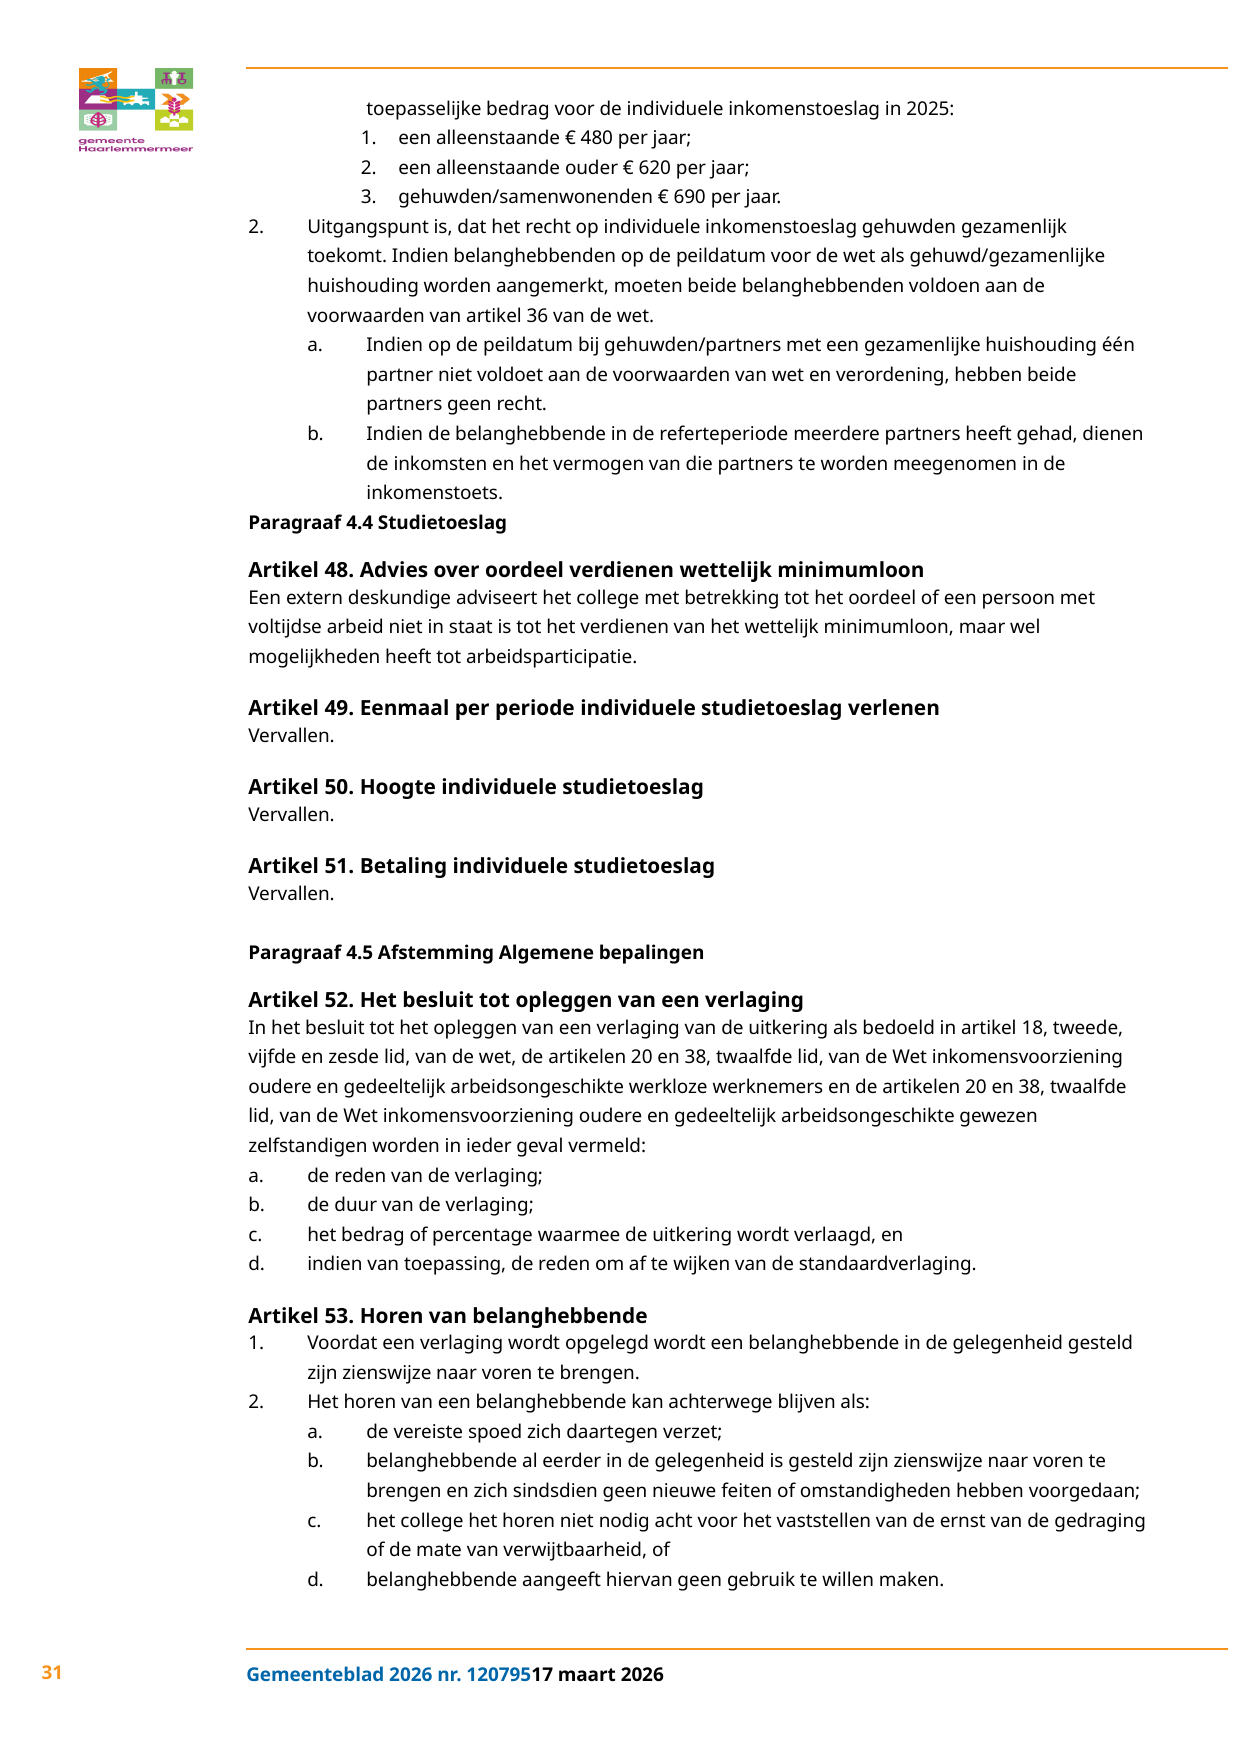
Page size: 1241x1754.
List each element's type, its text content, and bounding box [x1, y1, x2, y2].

text Vervallen. [248, 880, 1152, 905]
list belanghebbende al eerder in de gelegenheid is gesteld zijn zienswijze naar voren te brengen en zich sindsdien geen nieuwe feiten of omstandigheden hebben voorgedaan; [307, 1448, 1152, 1503]
picture [41, 47, 231, 172]
list de vereiste spoed zich daartegen verzet; [307, 1418, 1152, 1444]
list belanghebbende aangeeft hiervan geen gebruik te willen maken. [307, 1566, 1152, 1592]
list een alleenstaande ouder € 620 per jaar; [361, 154, 1152, 180]
list Indien op de peildatum bij gehuwden/partners met een gezamenlijke huishouding één partner niet voldoet aan de voorwaarden van wet en verordening, hebben beide partners geen recht. [307, 331, 1152, 416]
text In het besluit tot het opleggen van een verlaging van de uitkering als bedoeld in artikel 18, tweede, vijfde en zesde lid, van de wet, de artikelen 20 en 38, twaalfde lid, van de Wet inkomensvoorziening oudere en gedeeltelijk arbeidsongeschikte werkloze werknemers en de artikelen 20 en 38, twaalfde lid, van de Wet inkomensvoorziening oudere en gedeeltelijk arbeidsongeschikte gewezen zelfstandigen worden in ieder geval vermeld: [248, 1014, 1152, 1158]
list de reden van de verlaging; [248, 1162, 1152, 1187]
list de duur van de verlaging; [248, 1191, 1152, 1217]
list indien van toepassing, de reden om af te wijken van de standaardverlaging. [248, 1251, 1152, 1276]
text Artikel 53. Horen van belanghebbende [248, 1301, 1152, 1329]
list Uitgangspunt is, dat het recht op individuele inkomenstoeslag gehuwden gezamenlijk toekomt. Indien belanghebbenden op de peildatum voor de wet als gehuwd/gezamenlijke huishouding worden aangemerkt, moeten beide belanghebbenden voldoen aan de voorwaarden van artikel 36 van de wet. [248, 213, 1152, 328]
list Het horen van een belanghebbende kan achterwege blijven als: [248, 1388, 1152, 1414]
list een alleenstaande € 480 per jaar; [361, 124, 1152, 150]
list het bedrag of percentage waarmee de uitkering wordt verlaagd, en [248, 1221, 1152, 1247]
list gehuwden/samenwonenden € 690 per jaar. [361, 183, 1152, 209]
text Artikel 51. Betaling individuele studietoeslag [248, 851, 1152, 880]
text Artikel 50. Hoogte individuele studietoeslag [248, 772, 1152, 801]
text Vervallen. [248, 722, 1152, 748]
text Artikel 48. Advies over oordeel verdienen wettelijk minimumloon [248, 556, 1152, 584]
text Paragraaf 4.5 Afstemming Algemene bepalingen [248, 939, 1152, 964]
text Een extern deskundige adviseert het college met betrekking tot het oordeel of een persoon met voltijdse arbeid niet in staat is tot het verdienen van het wettelijk minimumloon, maar wel mogelijkheden heeft tot arbeidsparticipatie. [248, 584, 1152, 669]
list Indien de belanghebbende in de referteperiode meerdere partners heeft gehad, dienen de inkomsten en het vermogen van die partners te worden meegenomen in de inkomenstoets. [307, 420, 1152, 505]
list het college het horen niet nodig acht voor het vaststellen van de ernst van de gedraging of de mate van verwijtbaarheid, of [307, 1507, 1152, 1562]
text Artikel 52. Het besluit tot opleggen van een verlaging [248, 985, 1152, 1014]
text Artikel 49. Eenmaal per periode individuele studietoeslag verlenen [248, 693, 1152, 722]
list Voordat een verlaging wordt opgelegd wordt een belanghebbende in de gelegenheid gesteld zijn zienswijze naar voren te brengen. [248, 1329, 1152, 1385]
list toepasselijke bedrag voor de individuele inkomenstoeslag in 2025: [307, 95, 1152, 121]
text Paragraaf 4.4 Studietoeslag [248, 509, 1152, 535]
text Vervallen. [248, 801, 1152, 827]
